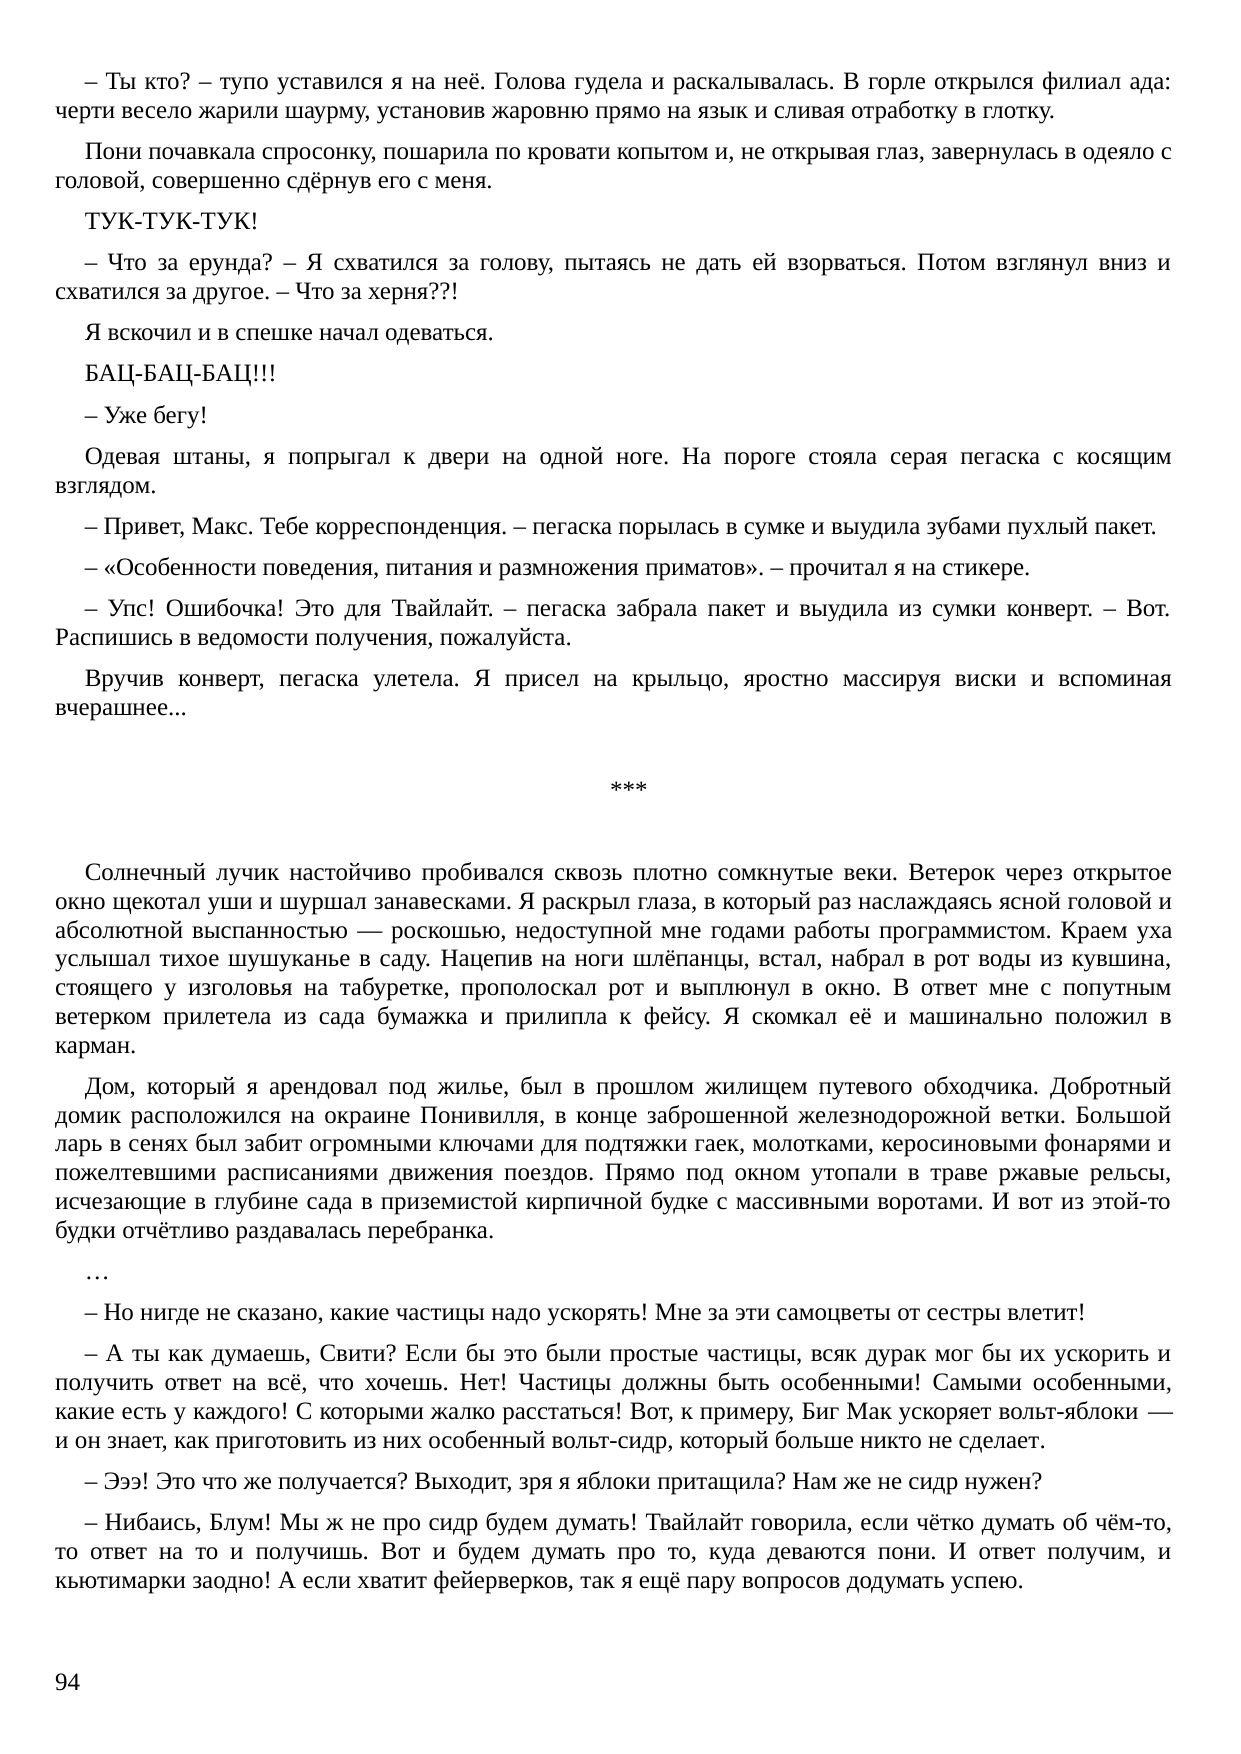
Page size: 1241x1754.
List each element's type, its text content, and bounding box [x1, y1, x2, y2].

text – Но нигде не сказано, какие частицы надо ускорять! Мне за эти самоцветы от сестры влетит! [55, 1297, 1173, 1326]
text БАЦ-БАЦ-БАЦ!!! [55, 358, 1173, 387]
text ТУК-ТУК-ТУК! [55, 206, 1173, 235]
text Я вскочил и в спешке начал одеваться. [55, 317, 1173, 346]
text Дом, который я арендовал под жилье, был в прошлом жилищем путевого обходчика. Добротный домик расположился на окраине Понивилля, в конце заброшенной железнодорожной ветки. Большой ларь в сенях был забит огромными ключами для подтяжки гаек, молотками, керосиновыми фонарями и пожелтевшими расписаниями движения поездов. Прямо под окном утопали в траве ржавые рельсы, исчезающие в глубине сада в приземистой кирпичной будке с массивными воротами. И вот из этой-то будки отчётливо раздавалась перебранка. [55, 1071, 1173, 1243]
text – Что за ерунда? – Я схватился за голову, пытаясь не дать ей взорваться. Потом взглянул вниз и схватился за другое. – Что за херня??! [55, 247, 1173, 305]
text *** [55, 775, 1173, 803]
text Вручив конверт, пегаска улетела. Я присел на крыльцо, яростно массируя виски и вспоминая вчерашнее... [55, 663, 1173, 721]
text Солнечный лучик настойчиво пробивался сквозь плотно сомкнутые веки. Ветерок через открытое окно щекотал уши и шуршал занавесками. Я раскрыл глаза, в который раз наслаждаясь ясной головой и абсолютной выспанностью — роскошью, недоступной мне годами работы программистом. Краем уха услышал тихое шушуканье в саду. Нацепив на ноги шлёпанцы, встал, набрал в рот воды из кувшина, стоящего у изголовья на табуретке, прополоскал рот и выплюнул в окно. В ответ мне с попутным ветерком прилетела из сада бумажка и прилипла к фейсу. Я скомкал её и машинально положил в карман. [55, 857, 1173, 1058]
text – Упс! Ошибочка! Это для Твайлайт. – пегаска забрала пакет и выудила из сумки конверт. – Вот. Распишись в ведомости получения, пожалуйста. [55, 593, 1173, 651]
text – Эээ! Это что же получается? Выходит, зря я яблоки притащила? Нам же не сидр нужен? [55, 1466, 1173, 1495]
text – «Особенности поведения, питания и размножения приматов». – прочитал я на стикере. [55, 552, 1173, 581]
text – Нибаись, Блум! Мы ж не про сидр будем думать! Твайлайт говорила, если чётко думать об чём-то, то ответ на то и получишь. Вот и будем думать про то, куда деваются пони. И ответ получим, и кьютимарки заодно! А если хватит фейерверков, так я ещё пару вопросов додумать успею. [55, 1507, 1173, 1593]
text Одевая штаны, я попрыгал к двери на одной ноге. На пороге стояла серая пегаска с косящим взглядом. [55, 441, 1173, 498]
text Пони почавкала спросонку, пошарила по кровати копытом и, не открывая глаз, завернулась в одеяло с головой, совершенно сдёрнув его с меня. [55, 136, 1173, 193]
text – А ты как думаешь, Свити? Если бы это были простые частицы, всяк дурак мог бы их ускорить и получить ответ на всё, что хочешь. Нет! Частицы должны быть особенными! Самыми особенными, какие есть у каждого! С которыми жалко расстаться! Вот, к примеру, Биг Мак ускоряет вольт-яблоки — и он знает, как приготовить из них особенный вольт-сидр, который больше никто не сделает. [55, 1338, 1173, 1453]
text … [55, 1256, 1173, 1285]
text – Привет, Макс. Тебе корреспонденция. – пегаска порылась в сумке и выудила зубами пухлый пакет. [55, 511, 1173, 540]
text – Уже бегу! [55, 400, 1173, 428]
text – Ты кто? – тупо уставился я на неё. Голова гудела и раскалывалась. В горле открылся филиал ада: черти весело жарили шаурму, установив жаровню прямо на язык и сливая отработку в глотку. [55, 66, 1173, 123]
